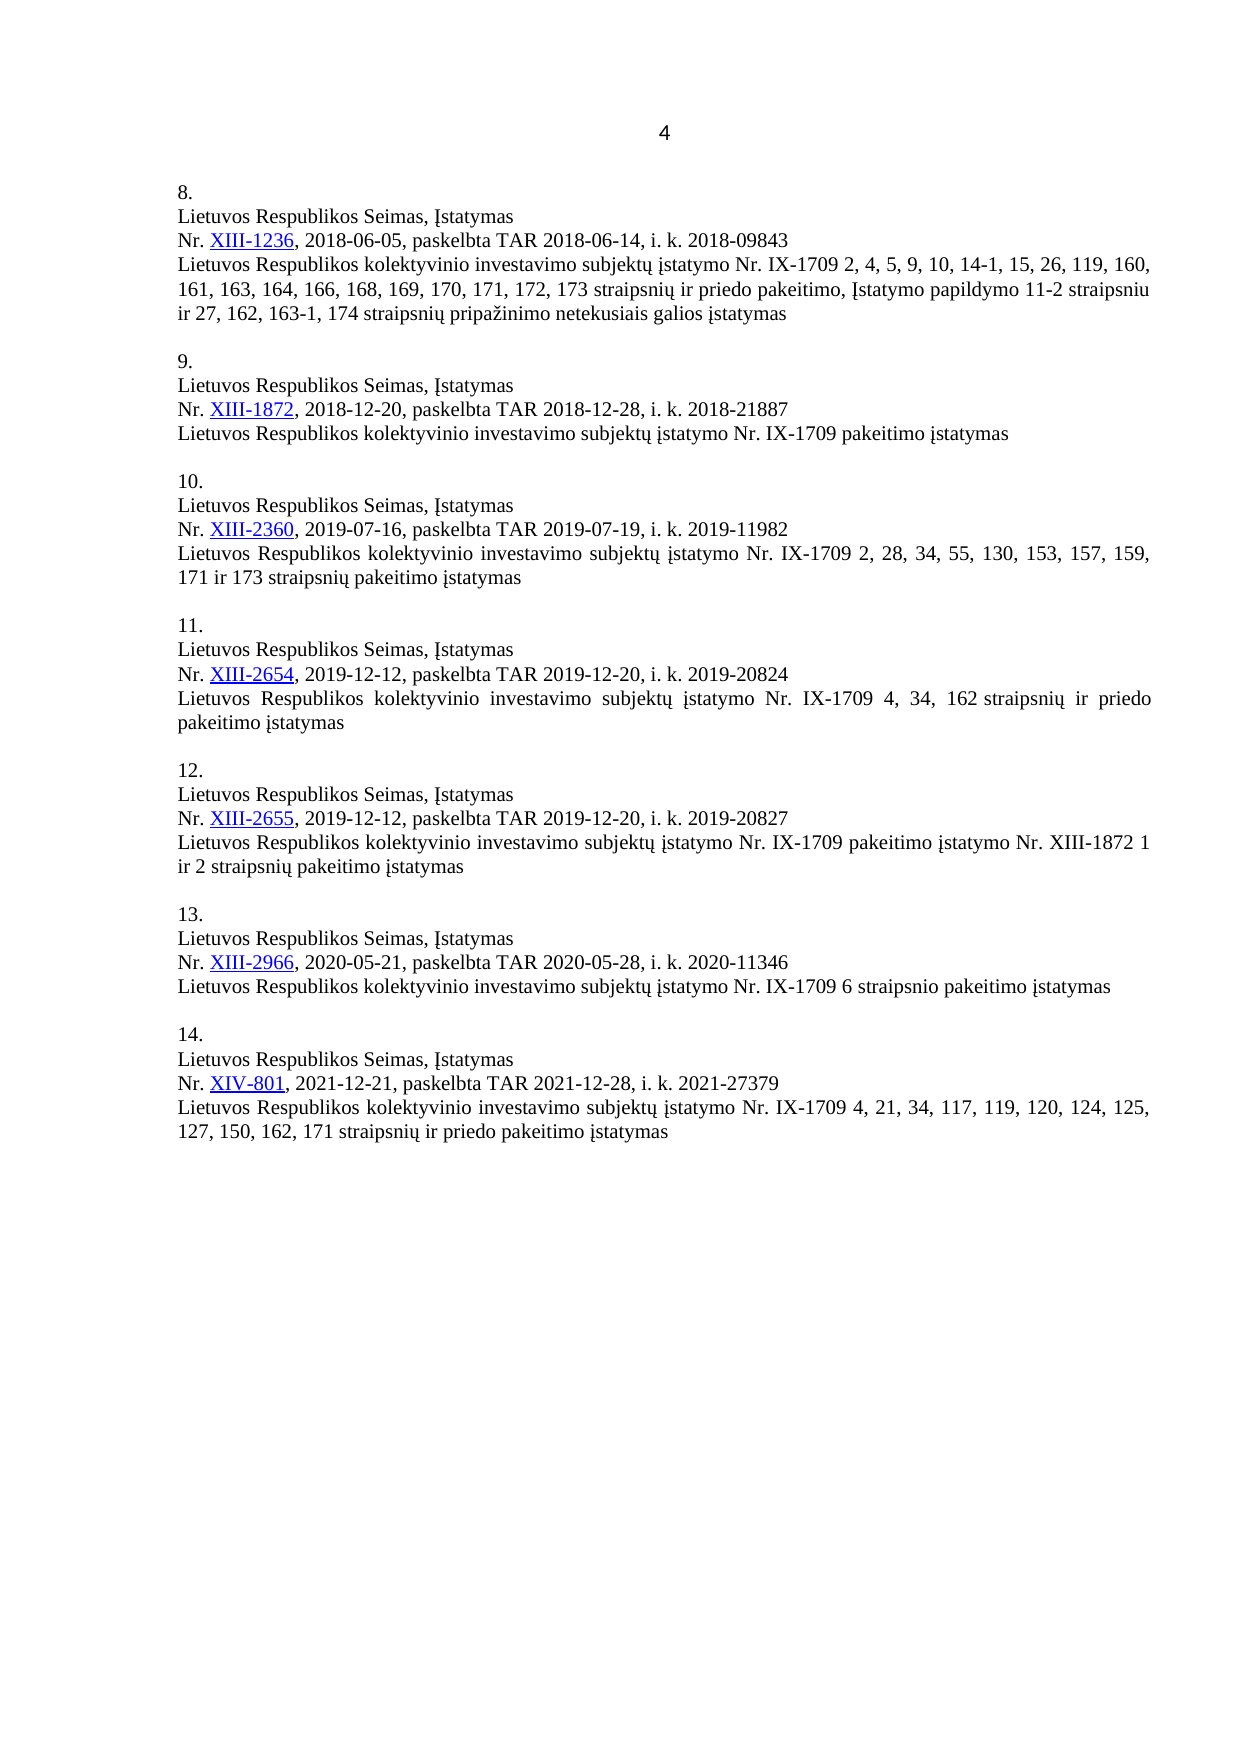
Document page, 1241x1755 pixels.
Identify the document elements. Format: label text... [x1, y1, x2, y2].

text Lietuvos Respublikos Seimas, Įstatymas [177, 637, 1152, 661]
text Nr. XIII-2655, 2019-12-12, paskelbta TAR 2019-12-20, i. k. 2019-20827 [177, 806, 1152, 830]
text 13. [177, 902, 1152, 926]
text Lietuvos Respublikos Seimas, Įstatymas [177, 493, 1152, 517]
text 8. [177, 180, 1152, 204]
text Lietuvos Respublikos Seimas, Įstatymas [177, 204, 1152, 228]
text Nr. XIII-1872, 2018-12-20, paskelbta TAR 2018-12-28, i. k. 2018-21887 [177, 397, 1152, 421]
text Nr. XIII-1236, 2018-06-05, paskelbta TAR 2018-06-14, i. k. 2018-09843 [177, 228, 1152, 252]
text 9. [177, 349, 1152, 373]
text 10. [177, 469, 1152, 493]
text 14. [177, 1022, 1152, 1046]
text Lietuvos Respublikos Seimas, Įstatymas [177, 373, 1152, 397]
text Nr. XIII-2360, 2019-07-16, paskelbta TAR 2019-07-19, i. k. 2019-11982 [177, 517, 1152, 541]
text Lietuvos Respublikos Seimas, Įstatymas [177, 1046, 1152, 1071]
text Lietuvos Respublikos kolektyvinio investavimo subjektų įstatymo Nr. IX-1709 4, 34, 162 straipsnių ir priedo pakeitimo įstatymas [177, 686, 1152, 734]
text Lietuvos Respublikos Seimas, Įstatymas [177, 782, 1152, 806]
text Lietuvos Respublikos Seimas, Įstatymas [177, 926, 1152, 950]
text Lietuvos Respublikos kolektyvinio investavimo subjektų įstatymo Nr. IX-1709 2, 28, 34, 55, 130, 153, 157, 159, 171 ir 173 straipsnių pakeitimo įstatymas [177, 541, 1152, 589]
text Lietuvos Respublikos kolektyvinio investavimo subjektų įstatymo Nr. IX-1709 4, 21, 34, 117, 119, 120, 124, 125, 127, 150, 162, 171 straipsnių ir priedo pakeitimo įstatymas [177, 1094, 1152, 1143]
text Lietuvos Respublikos kolektyvinio investavimo subjektų įstatymo Nr. IX-1709 2, 4, 5, 9, 10, 14-1, 15, 26, 119, 160, 161, 163, 164, 166, 168, 169, 170, 171, 172, 173 straipsnių ir priedo pakeitimo, Įstatymo papildymo 11-2 straipsniu ir 27, 162, 163-1, 174 straipsnių pripažinimo netekusiais galios įstatymas [177, 252, 1152, 324]
text Nr. XIII-2966, 2020-05-21, paskelbta TAR 2020-05-28, i. k. 2020-11346 [177, 950, 1152, 974]
text Nr. XIV-801, 2021-12-21, paskelbta TAR 2021-12-28, i. k. 2021-27379 [177, 1071, 1152, 1094]
text 11. [177, 613, 1152, 637]
text Nr. XIII-2654, 2019-12-12, paskelbta TAR 2019-12-20, i. k. 2019-20824 [177, 661, 1152, 686]
text Lietuvos Respublikos kolektyvinio investavimo subjektų įstatymo Nr. IX-1709 pakeitimo įstatymo Nr. XIII-1872 1 ir 2 straipsnių pakeitimo įstatymas [177, 830, 1152, 878]
text 12. [177, 758, 1152, 782]
text Lietuvos Respublikos kolektyvinio investavimo subjektų įstatymo Nr. IX-1709 pakeitimo įstatymas [177, 421, 1152, 445]
text Lietuvos Respublikos kolektyvinio investavimo subjektų įstatymo Nr. IX-1709 6 straipsnio pakeitimo įstatymas [177, 974, 1152, 998]
